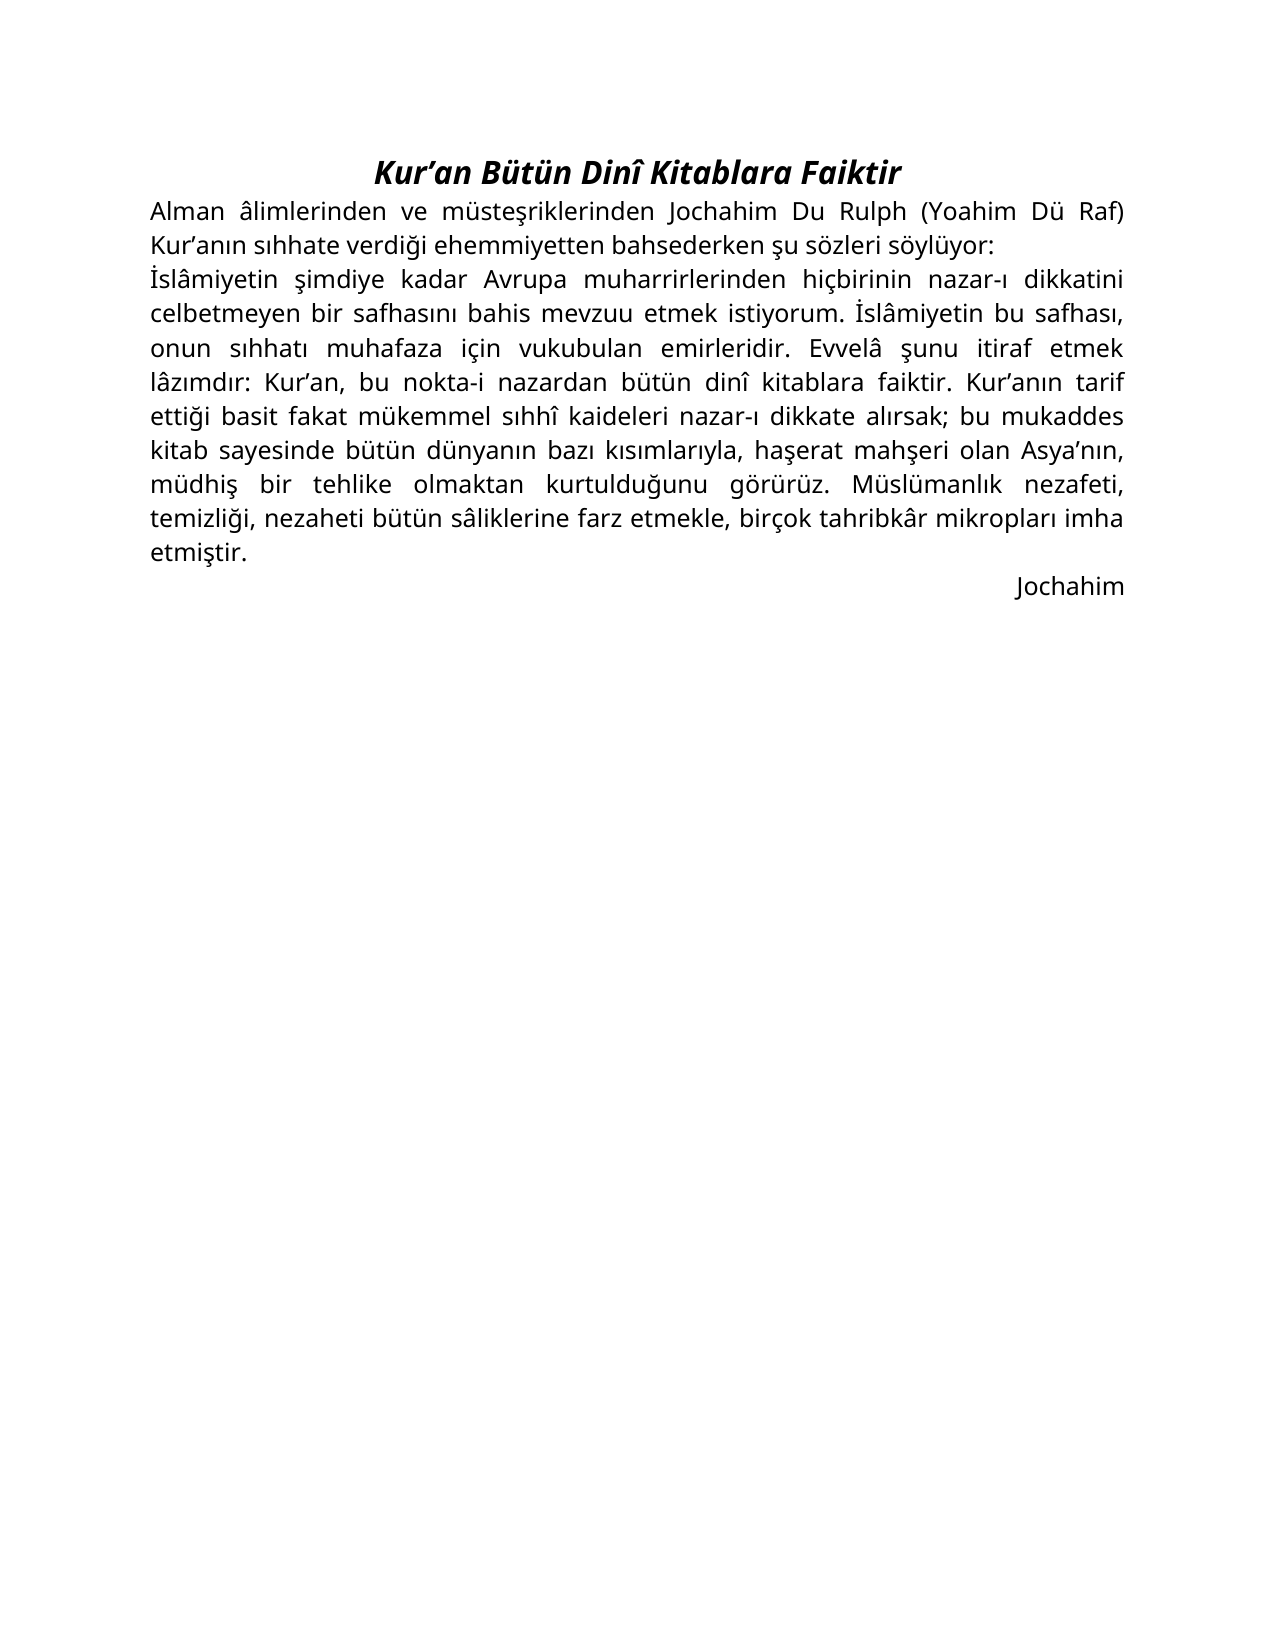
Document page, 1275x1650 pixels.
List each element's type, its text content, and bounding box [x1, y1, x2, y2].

text İslâmiyetin şimdiye kadar Avrupa muharrirlerinden hiçbirinin nazar-ı dikkatini celbetmeyen bir safhasını bahis mevzuu etmek istiyorum. İslâmiyetin bu safhası, onun sıhhatı muhafaza için vukubulan emirleridir. Evvelâ şunu itiraf etmek lâzımdır: Kur’an, bu nokta-i nazardan bütün dinî kitablara faiktir. Kur’anın tarif ettiği basit fakat mükemmel sıhhî kaideleri nazar-ı dikkate alırsak; bu mukaddes kitab sayesinde bütün dünyanın bazı kısımlarıyla, haşerat mahşeri olan Asya’nın, müdhiş bir tehlike olmaktan kurtulduğunu görürüz. Müslümanlık nezafeti, temizliği, nezaheti bütün sâliklerine farz etmekle, birçok tahribkâr mikropları imha etmiştir. [150, 262, 1125, 569]
text Alman âlimlerinden ve müsteşriklerinden Jochahim Du Rulph (Yoahim Dü Raf) Kur’anın sıhhate verdiği ehemmiyetten bahsederken şu sözleri söylüyor: [150, 194, 1125, 262]
subtitle Kur’an Bütün Dinî Kitablara Faiktir [150, 150, 1125, 194]
text Jochahim [150, 569, 1125, 603]
